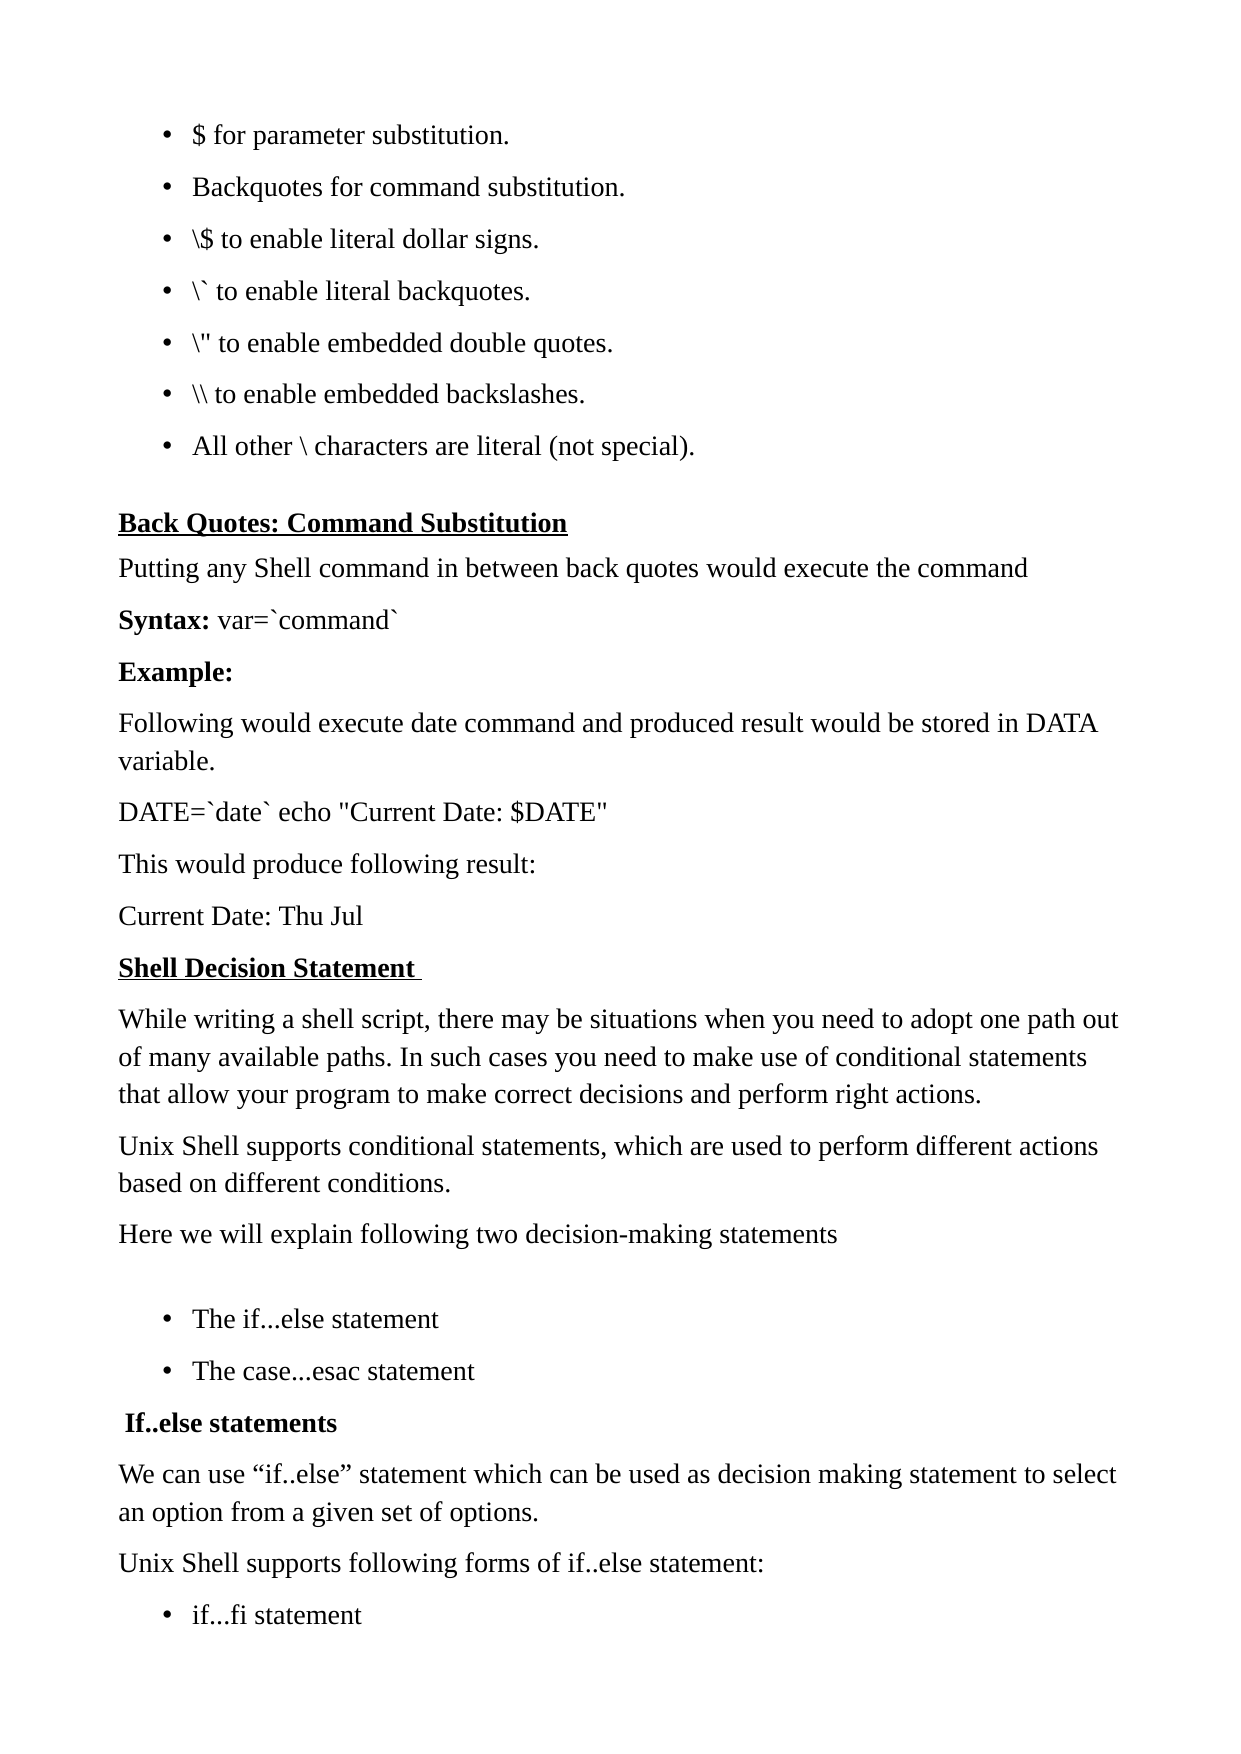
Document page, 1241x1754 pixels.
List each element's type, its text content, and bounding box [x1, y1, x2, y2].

list \" to enable embedded double quotes. [162, 326, 1122, 358]
list \` to enable literal backquotes. [162, 274, 1122, 306]
text Example: [118, 655, 1122, 687]
text If..else statements [118, 1406, 1122, 1438]
subtitle Back Quotes: Command Substitution [118, 506, 1122, 539]
list \$ to enable literal dollar signs. [162, 222, 1122, 254]
list if...fi statement [162, 1598, 1122, 1631]
text Shell Decision Statement [118, 951, 1122, 983]
list All other \ characters are literal (not special). [162, 429, 1122, 462]
text Syntax: var=`command` [118, 603, 1122, 635]
list \\ to enable embedded backslashes. [162, 377, 1122, 410]
text Current Date: Thu Jul [118, 899, 1122, 931]
text This would produce following result: [118, 847, 1122, 879]
list The if...else statement [162, 1302, 1122, 1334]
list $ for parameter substitution. [162, 118, 1122, 151]
text Here we will explain following two decision-making statements [118, 1218, 1122, 1283]
text Unix Shell supports conditional statements, which are used to perform different actions based on different conditions. [118, 1129, 1122, 1198]
list The case...esac statement [162, 1354, 1122, 1386]
text Unix Shell supports following forms of if..else statement: [118, 1546, 1122, 1579]
list Backquotes for command substitution. [162, 170, 1122, 202]
text While writing a shell script, there may be situations when you need to adopt one path out of many available paths. In such cases you need to make use of conditional statements that allow your program to make correct decisions and perform right actions. [118, 1002, 1122, 1109]
text We can use “if..else” statement which can be used as decision making statement to select an option from a given set of options. [118, 1457, 1122, 1527]
text Following would execute date command and produced result would be stored in DATA variable. [118, 706, 1122, 776]
text Putting any Shell command in between back quotes would execute the command [118, 551, 1122, 583]
text DATE=`date` echo "Current Date: $DATE" [118, 795, 1122, 828]
